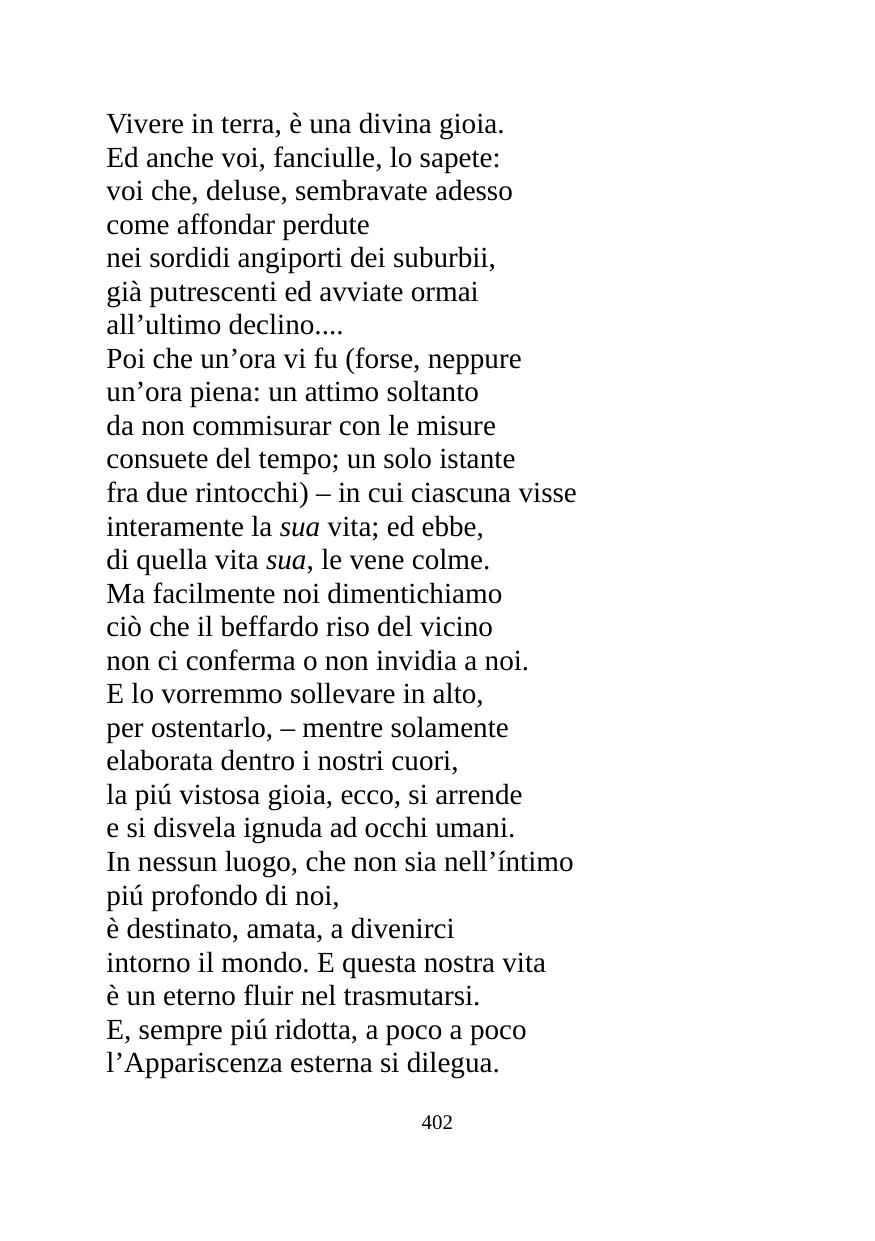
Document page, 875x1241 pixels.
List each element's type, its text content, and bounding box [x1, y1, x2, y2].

text Vivere in terra, è una divina gioia. Ed anche voi, fanciulle, lo sapete: voi che, deluse, sembravate adesso come affondar perdute nei sordidi angiporti dei suburbii, già putrescenti ed avviate ormai all’ultimo declino.... Poi che un’ora vi fu (forse, neppure un’ora piena: un attimo soltanto da non commisurar con le misure consuete del tempo; un solo istante fra due rintocchi) – in cui ciascuna visse interamente la sua vita; ed ebbe, di quella vita sua, le vene colme. Ma facilmente noi dimentichiamo ciò che il beffardo riso del vicino non ci conferma o non invidia a noi. E lo vorremmo sollevare in alto, per ostentarlo, – mentre solamente elaborata dentro i nostri cuori, la piú vistosa gioia, ecco, si arrende e si disvela ignuda ad occhi umani. In nessun luogo, che non sia nell’íntimo piú profondo di noi, è destinato, amata, a divenirci intorno il mondo. E questa nostra vita è un eterno fluir nel trasmutarsi. E, sempre piú ridotta, a poco a poco l’Appariscenza esterna si dilegua. [106, 106, 768, 1079]
